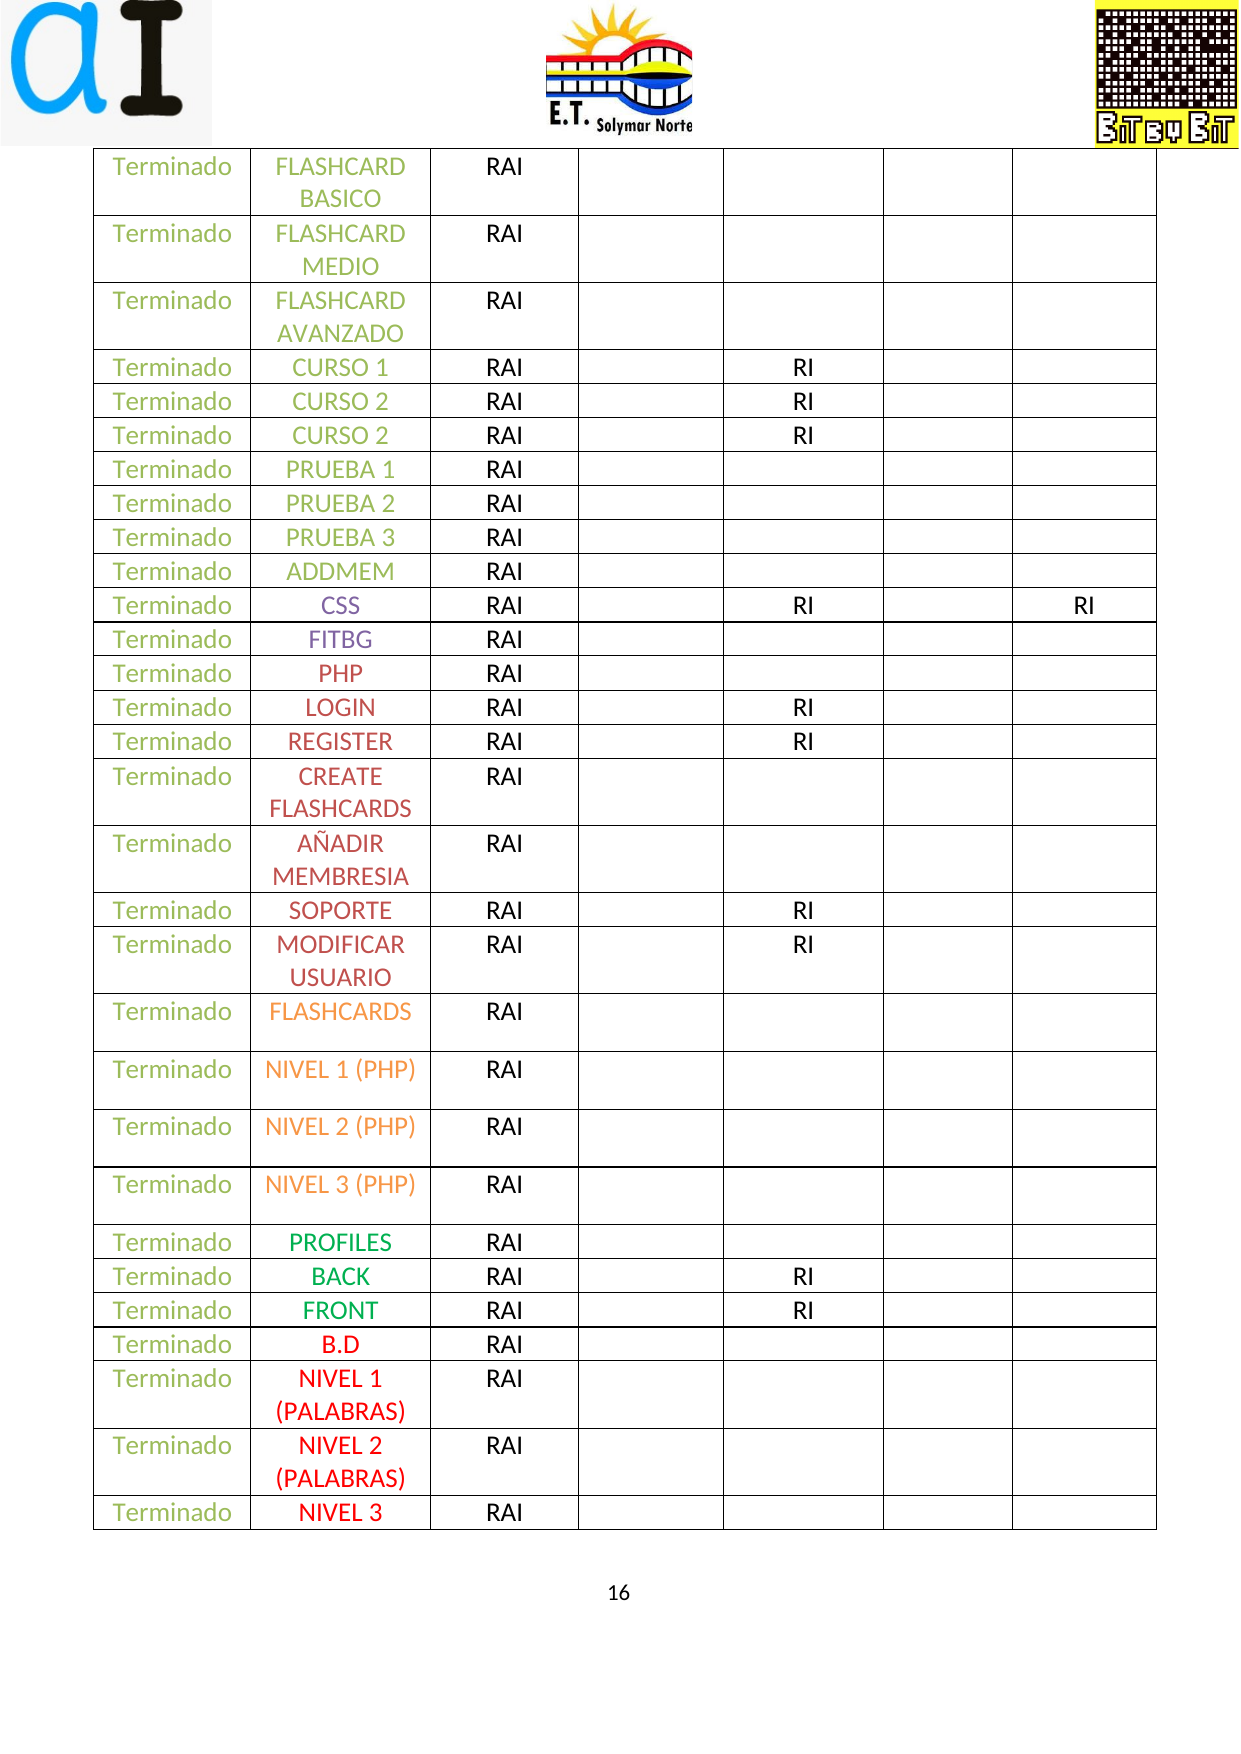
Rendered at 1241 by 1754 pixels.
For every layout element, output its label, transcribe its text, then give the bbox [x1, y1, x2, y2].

table_cell [724, 994, 883, 1051]
table_cell [579, 350, 723, 383]
table_cell [884, 1168, 1012, 1224]
table_cell Terminado [94, 623, 250, 655]
table_cell [579, 691, 723, 723]
table_cell Terminado [94, 725, 250, 758]
table_cell RAI [431, 1259, 578, 1292]
table_cell FLASHCARD MEDIO [251, 216, 430, 282]
table_cell CURSO 2 [251, 418, 430, 451]
table_cell CURSO 2 [251, 384, 430, 417]
table_cell RI [724, 384, 883, 417]
table_cell Terminado [94, 1496, 250, 1529]
table_cell [579, 216, 723, 282]
table_cell [1013, 1328, 1156, 1360]
table_cell ADDMEM [251, 554, 430, 587]
table_cell RAI [431, 554, 578, 587]
table_cell BACK [251, 1259, 430, 1292]
table_cell [724, 623, 883, 655]
table_cell REGISTER [251, 725, 430, 758]
table_cell [884, 893, 1012, 926]
table_cell [1013, 1052, 1156, 1108]
table_cell [884, 486, 1012, 519]
table_cell [1013, 283, 1156, 349]
table_cell [724, 486, 883, 519]
table_cell [579, 588, 723, 621]
table_cell [1013, 149, 1156, 215]
table_cell RAI [431, 927, 578, 993]
table_cell RAI [431, 759, 578, 825]
table_cell RI [724, 350, 883, 383]
table_cell FRONT [251, 1293, 430, 1326]
table_cell RAI [431, 691, 578, 723]
table_cell [579, 384, 723, 417]
table_cell [884, 384, 1012, 417]
table_cell NIVEL 3 (PHP) [251, 1168, 430, 1224]
table_cell [884, 418, 1012, 451]
table_cell Terminado [94, 1429, 250, 1494]
table_cell [1013, 623, 1156, 655]
table_cell FLASHCARD AVANZADO [251, 283, 430, 349]
table_cell RAI [431, 1168, 578, 1224]
table_cell RAI [431, 149, 578, 215]
table_cell RAI [431, 1225, 578, 1258]
table_cell [884, 1429, 1012, 1494]
table_cell RI [724, 1293, 883, 1326]
table_cell [884, 216, 1012, 282]
table_cell [1013, 1361, 1156, 1427]
table_cell [884, 1052, 1012, 1108]
table_cell Terminado [94, 759, 250, 825]
table_cell [724, 1429, 883, 1494]
table_cell RAI [431, 1293, 578, 1326]
table_cell Terminado [94, 1168, 250, 1224]
table_cell RAI [431, 1429, 578, 1494]
table_cell PRUEBA 3 [251, 520, 430, 553]
table_cell [884, 1496, 1012, 1529]
table_cell Terminado [94, 1225, 250, 1258]
table_cell RI [724, 725, 883, 758]
picture [0, 0, 212, 146]
table_cell [579, 1259, 723, 1292]
table_cell [1013, 691, 1156, 723]
table_cell RAI [431, 725, 578, 758]
table_cell RAI [431, 893, 578, 926]
table_cell B.D [251, 1328, 430, 1360]
table_cell [724, 1328, 883, 1360]
table_cell [724, 1361, 883, 1427]
table_cell PROFILES [251, 1225, 430, 1258]
table_cell Terminado [94, 384, 250, 417]
table_cell [724, 1225, 883, 1258]
table_cell [1013, 1293, 1156, 1326]
table_cell RAI [431, 994, 578, 1051]
table_cell [724, 149, 883, 215]
table_cell [579, 759, 723, 825]
table_cell [884, 1293, 1012, 1326]
table_cell [724, 759, 883, 825]
table_cell NIVEL 1 (PALABRAS) [251, 1361, 430, 1427]
table_cell [1013, 1496, 1156, 1529]
table_cell RAI [431, 826, 578, 892]
table_cell [579, 1110, 723, 1166]
table_cell Terminado [94, 1328, 250, 1360]
table_cell [724, 520, 883, 553]
table_cell [884, 994, 1012, 1051]
table_cell [884, 691, 1012, 723]
table_cell RAI [431, 216, 578, 282]
table_cell [579, 994, 723, 1051]
table_cell [579, 1361, 723, 1427]
table_cell RI [724, 418, 883, 451]
table_cell [1013, 520, 1156, 553]
table_cell [579, 725, 723, 758]
table_cell [1013, 554, 1156, 587]
table_cell RAI [431, 520, 578, 553]
table_cell LOGIN [251, 691, 430, 723]
table_cell RI [724, 588, 883, 621]
table_cell RAI [431, 656, 578, 689]
table_cell [884, 1328, 1012, 1360]
table_cell Terminado [94, 418, 250, 451]
table_cell Terminado [94, 1259, 250, 1292]
table_cell [1013, 1110, 1156, 1166]
table_cell RI [724, 893, 883, 926]
table_cell RAI [431, 350, 578, 383]
table_cell Terminado [94, 1293, 250, 1326]
table_cell [579, 554, 723, 587]
table_cell [1013, 1225, 1156, 1258]
table_cell FLASHCARDS [251, 994, 430, 1051]
table_cell [724, 1168, 883, 1224]
table_cell [884, 759, 1012, 825]
table_cell Terminado [94, 1361, 250, 1427]
table_cell [884, 725, 1012, 758]
table_cell [724, 656, 883, 689]
table_cell [724, 283, 883, 349]
table_cell [579, 893, 723, 926]
table_cell PRUEBA 2 [251, 486, 430, 519]
table_cell NIVEL 1 (PHP) [251, 1052, 430, 1108]
table_cell [724, 1110, 883, 1166]
table_cell [884, 149, 1012, 215]
table_cell [884, 452, 1012, 485]
table_cell RAI [431, 486, 578, 519]
table_cell RAI [431, 452, 578, 485]
table_cell [1013, 384, 1156, 417]
table_cell RAI [431, 418, 578, 451]
table_cell [579, 283, 723, 349]
table_cell [1013, 927, 1156, 993]
table_cell Terminado [94, 486, 250, 519]
table_cell NIVEL 2 (PALABRAS) [251, 1429, 430, 1494]
table_cell RAI [431, 623, 578, 655]
table_cell [579, 418, 723, 451]
table_cell [884, 1259, 1012, 1292]
table_cell PRUEBA 1 [251, 452, 430, 485]
table_cell AÑADIR MEMBRESIA [251, 826, 430, 892]
table_cell RI [724, 1259, 883, 1292]
table_cell RI [724, 691, 883, 723]
table_cell [724, 1052, 883, 1108]
table_cell Terminado [94, 1110, 250, 1166]
table_cell Terminado [94, 893, 250, 926]
table_cell [1013, 216, 1156, 282]
table_cell [884, 283, 1012, 349]
table_cell [724, 216, 883, 282]
table_cell [724, 826, 883, 892]
table_cell [884, 826, 1012, 892]
table_cell RAI [431, 384, 578, 417]
table_cell FLASHCARD BASICO [251, 149, 430, 215]
table_cell Terminado [94, 216, 250, 282]
table_cell [1013, 725, 1156, 758]
table_cell [884, 1225, 1012, 1258]
table_cell [724, 1496, 883, 1529]
table_cell SOPORTE [251, 893, 430, 926]
table_cell Terminado [94, 588, 250, 621]
table_cell [579, 1168, 723, 1224]
table_cell [1013, 759, 1156, 825]
table_cell RI [1013, 588, 1156, 621]
table_cell [884, 520, 1012, 553]
table_cell [724, 452, 883, 485]
table_cell [579, 826, 723, 892]
table_cell RI [724, 927, 883, 993]
table_cell RAI [431, 588, 578, 621]
table_cell [1013, 1429, 1156, 1494]
table_cell Terminado [94, 927, 250, 993]
table_cell Terminado [94, 554, 250, 587]
table_cell [1013, 452, 1156, 485]
table_cell [579, 1293, 723, 1326]
table_cell RAI [431, 1052, 578, 1108]
table_cell [579, 1496, 723, 1529]
table_cell [884, 588, 1012, 621]
table_cell [579, 623, 723, 655]
table_cell Terminado [94, 283, 250, 349]
table_cell RAI [431, 283, 578, 349]
table_cell [1013, 893, 1156, 926]
table_cell [1013, 486, 1156, 519]
table_cell Terminado [94, 1052, 250, 1108]
picture [1094, 0, 1239, 149]
table_cell Terminado [94, 149, 250, 215]
table_cell Terminado [94, 520, 250, 553]
table_cell [579, 1429, 723, 1494]
table_cell [579, 1052, 723, 1108]
table_cell [579, 927, 723, 993]
table_cell RAI [431, 1496, 578, 1529]
table_cell [579, 486, 723, 519]
table_cell [884, 350, 1012, 383]
table_cell RAI [431, 1328, 578, 1360]
table_cell [884, 656, 1012, 689]
table_cell [1013, 1168, 1156, 1224]
table_cell [884, 623, 1012, 655]
picture [546, 0, 693, 146]
table_cell PHP [251, 656, 430, 689]
table_cell [724, 554, 883, 587]
table_cell [1013, 1259, 1156, 1292]
table_cell [1013, 994, 1156, 1051]
table_cell [1013, 826, 1156, 892]
table_cell Terminado [94, 994, 250, 1051]
table_cell Terminado [94, 691, 250, 723]
table_cell [579, 1328, 723, 1360]
table_cell Terminado [94, 350, 250, 383]
table_cell [884, 1110, 1012, 1166]
table_cell NIVEL 2 (PHP) [251, 1110, 430, 1166]
table_cell [884, 927, 1012, 993]
table_cell [884, 1361, 1012, 1427]
table_cell [579, 452, 723, 485]
table_cell [1013, 350, 1156, 383]
table_cell [579, 1225, 723, 1258]
table_cell FITBG [251, 623, 430, 655]
table_cell CSS [251, 588, 430, 621]
table_cell [579, 149, 723, 215]
table_cell [579, 520, 723, 553]
table_cell [1013, 418, 1156, 451]
table_cell RAI [431, 1110, 578, 1166]
table_cell Terminado [94, 826, 250, 892]
table_cell [579, 656, 723, 689]
table_cell CURSO 1 [251, 350, 430, 383]
table_cell MODIFICAR USUARIO [251, 927, 430, 993]
table_cell Terminado [94, 452, 250, 485]
table_cell RAI [431, 1361, 578, 1427]
table_cell NIVEL 3 [251, 1496, 430, 1529]
table_cell Terminado [94, 656, 250, 689]
table_cell [1013, 656, 1156, 689]
table_cell [884, 554, 1012, 587]
table_cell CREATE FLASHCARDS [251, 759, 430, 825]
